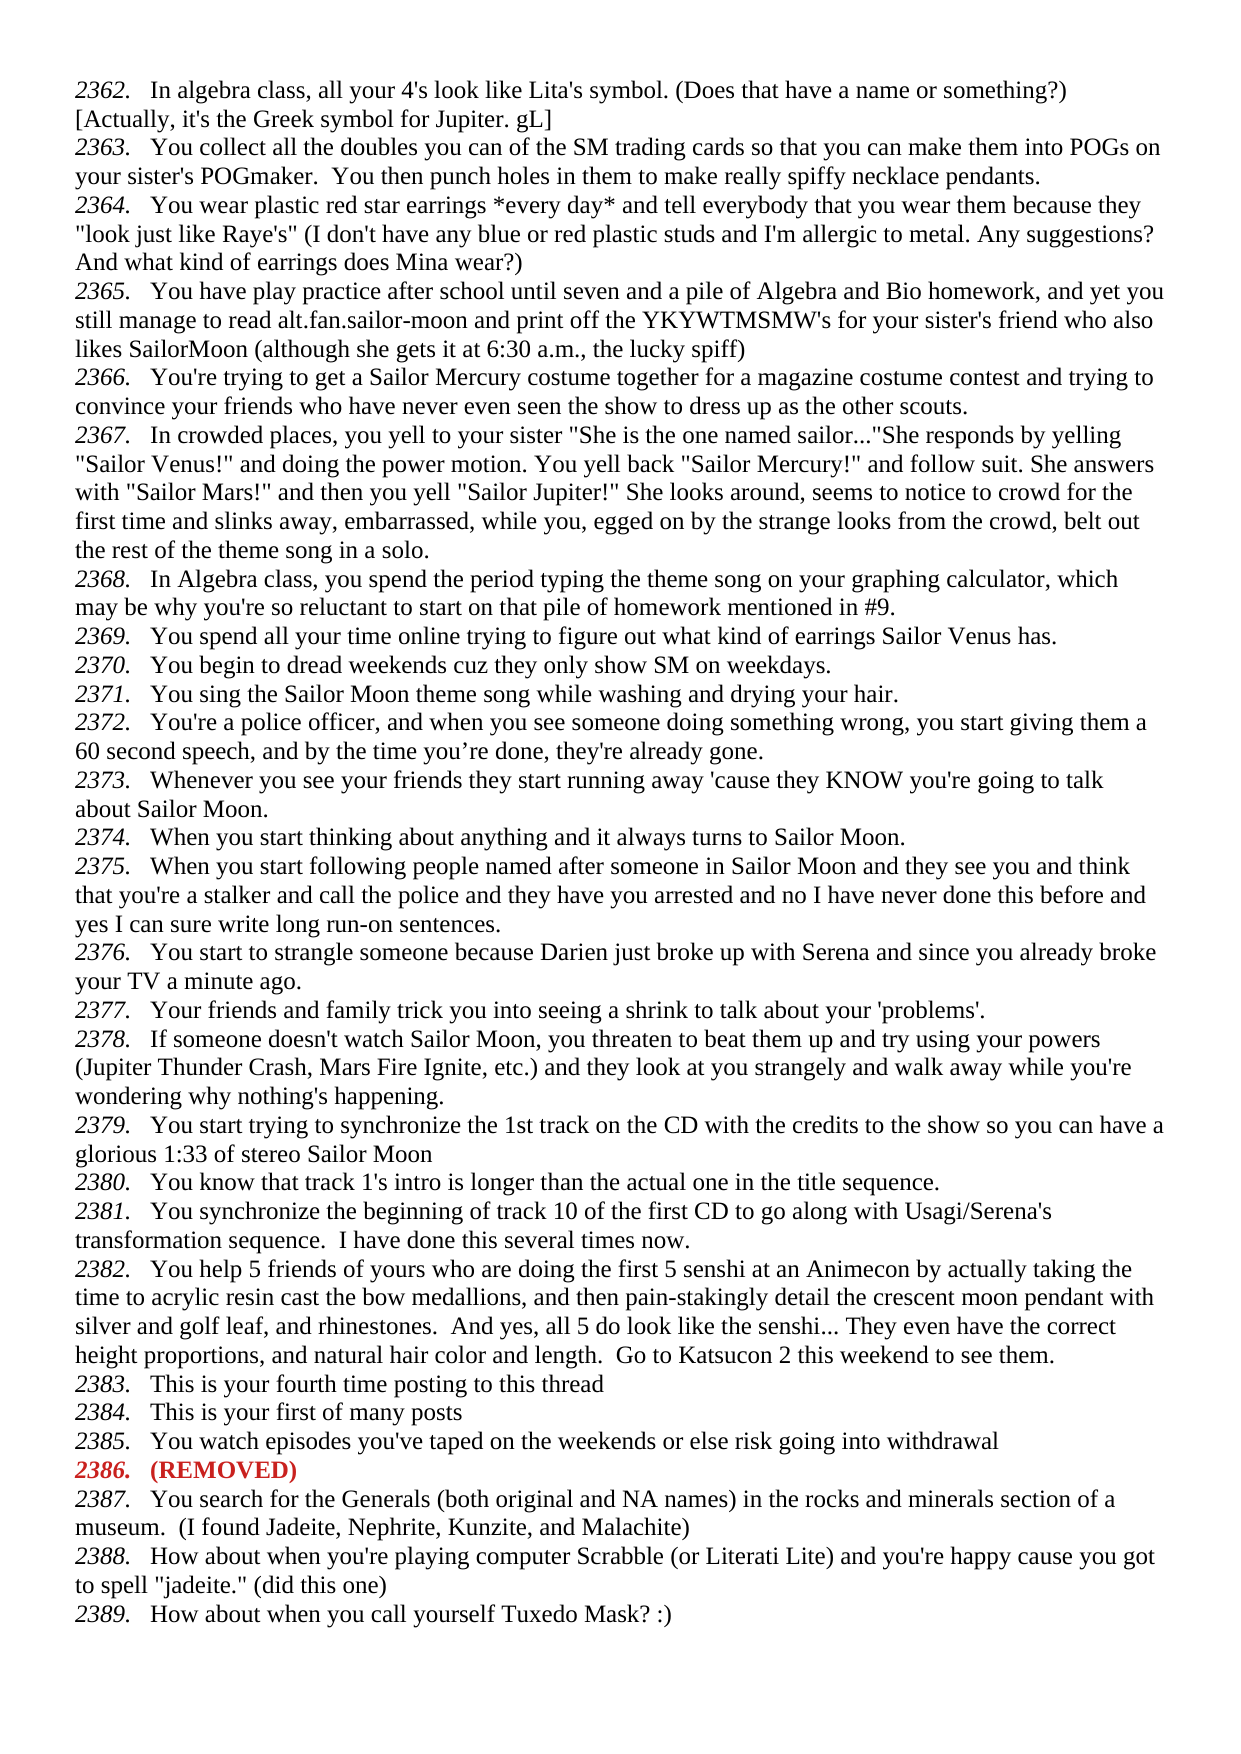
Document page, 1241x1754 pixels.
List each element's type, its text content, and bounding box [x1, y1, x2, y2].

list You have play practice after school until seven and a pile of Algebra and Bio homework, and yet you still manage to read alt.fan.sailor-moon and print off the YKYWTMSMW's for your sister's friend who also likes SailorMoon (although she gets it at 6:30 a.m., the lucky spiff) [75, 276, 1165, 362]
list In algebra class, all your 4's look like Lita's symbol. (Does that have a name or something?) [Actually, it's the Greek symbol for Jupiter. gL] [75, 75, 1165, 132]
list This is your fourth time posting to this thread [75, 1369, 1165, 1397]
list When you start following people named after someone in Sailor Moon and they see you and think that you're a stalker and call the police and they have you arrested and no I have never done this before and yes I can sure write long run-on sentences. [75, 851, 1165, 937]
list You watch episodes you've taped on the weekends or else risk going into withdrawal [75, 1426, 1165, 1455]
list You're a police officer, and when you see someone doing something wrong, you start giving them a 60 second speech, and by the time you’re done, they're already gone. [75, 707, 1165, 765]
list You help 5 friends of yours who are doing the first 5 senshi at an Animecon by actually taking the time to acrylic resin cast the bow medallions, and then pain-stakingly detail the crescent moon pendant with silver and golf leaf, and rhinestones. And yes, all 5 do look like the senshi... They even have the correct height proportions, and natural hair color and length. Go to Katsucon 2 this weekend to see them. [75, 1254, 1165, 1369]
list How about when you're playing computer Scrabble (or Literati Lite) and you're happy cause you got to spell "jadeite." (did this one) [75, 1541, 1165, 1599]
list Whenever you see your friends they start running away 'cause they KNOW you're going to talk about Sailor Moon. [75, 765, 1165, 822]
list You start to strangle someone because Darien just broke up with Serena and since you already broke your TV a minute ago. [75, 937, 1165, 995]
list When you start thinking about anything and it always turns to Sailor Moon. [75, 822, 1165, 851]
list In Algebra class, you spend the period typing the theme song on your graphing calculator, which may be why you're so reluctant to start on that pile of homework mentioned in #9. [75, 564, 1165, 621]
list This is your first of many posts [75, 1397, 1165, 1426]
list You know that track 1's intro is longer than the actual one in the title sequence. [75, 1167, 1165, 1196]
list If someone doesn't watch Sailor Moon, you threaten to beat them up and try using your powers (Jupiter Thunder Crash, Mars Fire Ignite, etc.) and they look at you strangely and walk away while you're wondering why nothing's happening. [75, 1024, 1165, 1110]
list You start trying to synchronize the 1st track on the CD with the credits to the show so you can have a glorious 1:33 of stereo Sailor Moon [75, 1110, 1165, 1167]
list You wear plastic red star earrings *every day* and tell everybody that you wear them because they "look just like Raye's" (I don't have any blue or red plastic studs and I'm allergic to metal. Any suggestions? And what kind of earrings does Mina wear?) [75, 190, 1165, 276]
list You begin to dread weekends cuz they only show SM on weekdays. [75, 650, 1165, 679]
list You sing the Sailor Moon theme song while washing and drying your hair. [75, 679, 1165, 707]
list You collect all the doubles you can of the SM trading cards so that you can make them into POGs on your sister's POGmaker. You then punch holes in them to make really spiffy necklace pendants. [75, 132, 1165, 190]
list How about when you call yourself Tuxedo Mask? :) [75, 1599, 1165, 1627]
list You're trying to get a Sailor Mercury costume together for a magazine costume contest and trying to convince your friends who have never even seen the show to dress up as the other scouts. [75, 362, 1165, 420]
list You synchronize the beginning of track 10 of the first CD to go along with Usagi/Serena's transformation sequence. I have done this several times now. [75, 1196, 1165, 1254]
list (REMOVED) [75, 1455, 1165, 1484]
list You search for the Generals (both original and NA names) in the rocks and minerals section of a museum. (I found Jadeite, Nephrite, Kunzite, and Malachite) [75, 1484, 1165, 1541]
list Your friends and family trick you into seeing a shrink to talk about your 'problems'. [75, 995, 1165, 1024]
list You spend all your time online trying to figure out what kind of earrings Sailor Venus has. [75, 621, 1165, 650]
list In crowded places, you yell to your sister "She is the one named sailor..."She responds by yelling "Sailor Venus!" and doing the power motion. You yell back "Sailor Mercury!" and follow suit. She answers with "Sailor Mars!" and then you yell "Sailor Jupiter!" She looks around, seems to notice to crowd for the first time and slinks away, embarrassed, while you, egged on by the strange looks from the crowd, belt out the rest of the theme song in a solo. [75, 420, 1165, 564]
